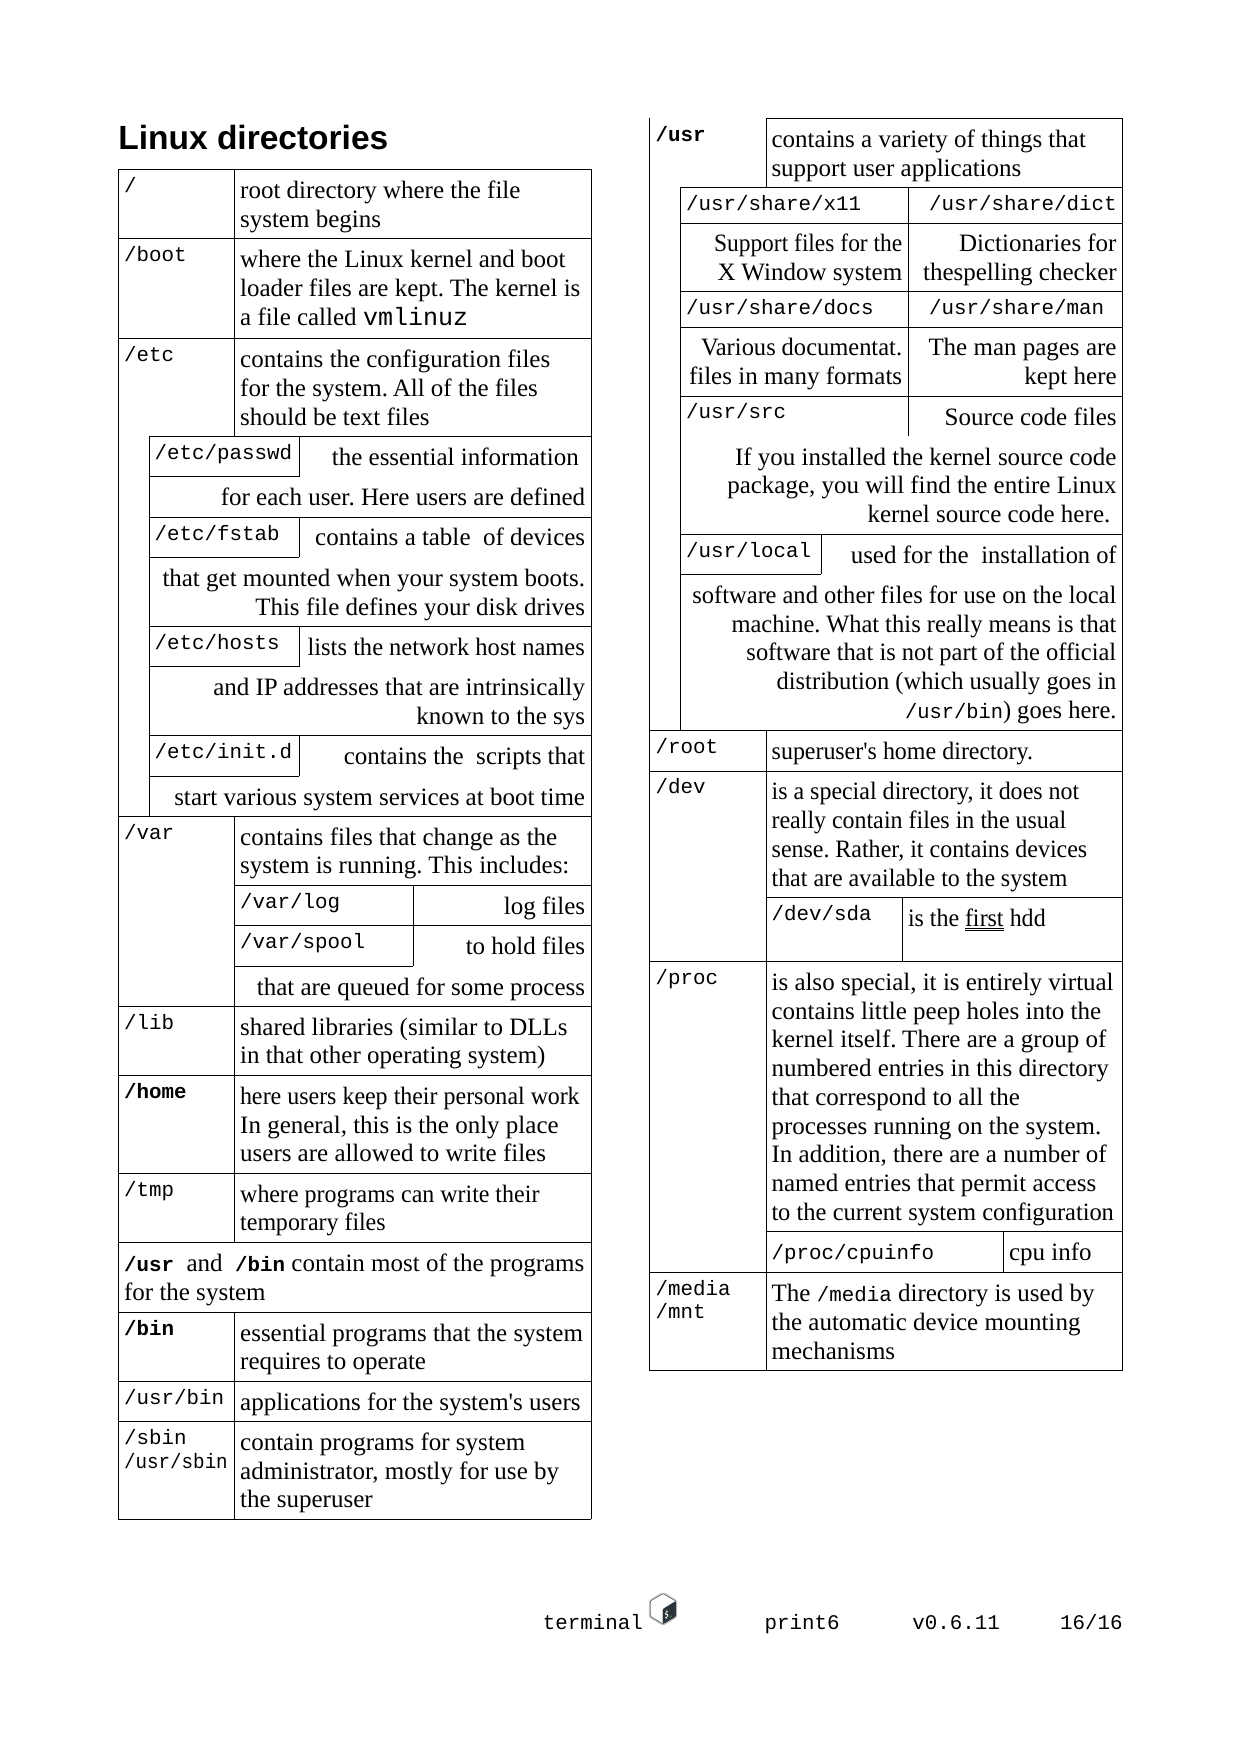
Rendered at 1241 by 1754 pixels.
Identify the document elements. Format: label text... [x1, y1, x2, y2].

table_cell /proc/cpuinfo [767, 1232, 1003, 1272]
table_cell and IP addresses that are intrinsically known to the sys [150, 666, 591, 735]
table_cell /var [119, 817, 234, 1006]
table_cell shared libraries (similar to DLLs in that other operating system) [235, 1007, 591, 1075]
table_cell /etc/passwd [150, 437, 299, 476]
table_cell used for the installation of [822, 535, 1122, 574]
table_header / [119, 170, 234, 238]
table_cell /usr/local [681, 535, 821, 574]
table_cell contains a table of devices [300, 518, 591, 557]
table_cell /home [119, 1076, 234, 1173]
table_cell here users keep their personal work In general, this is the only place users are allowed to write files [235, 1076, 591, 1173]
table_cell contain programs for system administrator, mostly for use by the superuser [235, 1422, 591, 1519]
table_cell contains files that change as the system is running. This includes: [235, 817, 591, 885]
table_cell /etc/fstab [150, 518, 299, 557]
table_cell is also special, it is entirely virtual contains little peep holes into the kernel itself. There are a group of numbered entries in this directory that correspond to all the processes running on the system. In addition, there are a number of named entries that permit access to the current system configuration [767, 962, 1122, 1231]
table_cell [119, 436, 149, 816]
table_cell /etc [119, 339, 234, 436]
table_cell /dev/sda [767, 898, 902, 961]
table_cell lists the network host names [300, 627, 591, 666]
table_cell the essential information [300, 437, 591, 476]
table_cell contains the configuration files for the system. All of the files should be text files [235, 339, 591, 436]
table_cell If you installed the kernel source code package, you will find the entire Linux kernel source code here. [681, 436, 1122, 534]
table_cell /usr/share/docs [681, 292, 908, 327]
table_cell /bin [119, 1313, 234, 1381]
table_cell The /media directory is used by the automatic device mounting mechanisms [767, 1273, 1122, 1370]
table_cell /proc [650, 962, 766, 1272]
table_cell Source code files [909, 397, 1122, 436]
table_cell /var/spool [235, 926, 413, 966]
picture [642, 1588, 684, 1630]
table_cell /var/log [235, 886, 413, 925]
table_cell that are queued for some process [235, 966, 591, 1006]
table_cell [650, 187, 680, 730]
table_cell /usr/src [681, 397, 908, 436]
table_cell /usr [650, 118, 766, 187]
table_cell Various documentat. files in many formats [681, 328, 908, 396]
table_cell superuser's home directory. [767, 731, 1122, 771]
subtitle Linux directories [118, 118, 591, 157]
table_cell /lib [119, 1007, 234, 1075]
table_cell /etc/init.d [150, 736, 299, 776]
table_cell /usr/share/man [909, 292, 1122, 327]
table_cell where the Linux kernel and boot loader files are kept. The kernel is a file called vmlinuz [235, 239, 591, 338]
table_cell /root [650, 731, 766, 771]
table_cell applications for the system's users [235, 1382, 591, 1421]
table_cell contains the scripts that [300, 736, 591, 776]
table_cell software and other files for use on the local machine. What this really means is that software that is not part of the official distribution (which usually goes in /usr/bin) goes here. [681, 574, 1122, 730]
table_cell /dev [650, 772, 766, 961]
table_cell The man pages are kept here [909, 328, 1122, 396]
table_cell /etc/hosts [150, 627, 299, 666]
table_cell where programs can write their temporary files [235, 1174, 591, 1242]
table_cell /usr/share/dict [909, 188, 1122, 222]
table_cell to hold files [414, 926, 591, 966]
table_cell that get mounted when your system boots. This file defines your disk drives [150, 557, 591, 626]
table_cell /tmp [119, 1174, 234, 1242]
table_cell is the first hdd [903, 898, 1122, 961]
table_cell log files [414, 886, 591, 925]
table_cell /sbin /usr/sbin [119, 1422, 234, 1519]
table_cell /boot [119, 239, 234, 338]
table_cell /usr and /bin contain most of the programs for the system [119, 1243, 591, 1312]
table_cell Support files for the X Window system [681, 224, 908, 291]
table_cell is a special directory, it does not really contain files in the usual sense. Rather, it contains devices that are available to the system [767, 772, 1122, 897]
table_header root directory where the file system begins [235, 170, 591, 238]
table_cell /media /mnt [650, 1273, 766, 1370]
table_cell start various system services at boot time [150, 776, 591, 816]
table_cell Dictionaries for thespelling checker [909, 224, 1122, 291]
table_cell for each user. Here users are defined [150, 476, 591, 517]
table_cell essential programs that the system requires to operate [235, 1313, 591, 1381]
table_cell contains a variety of things that support user applications [767, 119, 1122, 187]
table_cell /usr/bin [119, 1382, 234, 1421]
table_cell /usr/share/x11 [681, 188, 908, 222]
table_cell cpu info [1004, 1232, 1122, 1272]
